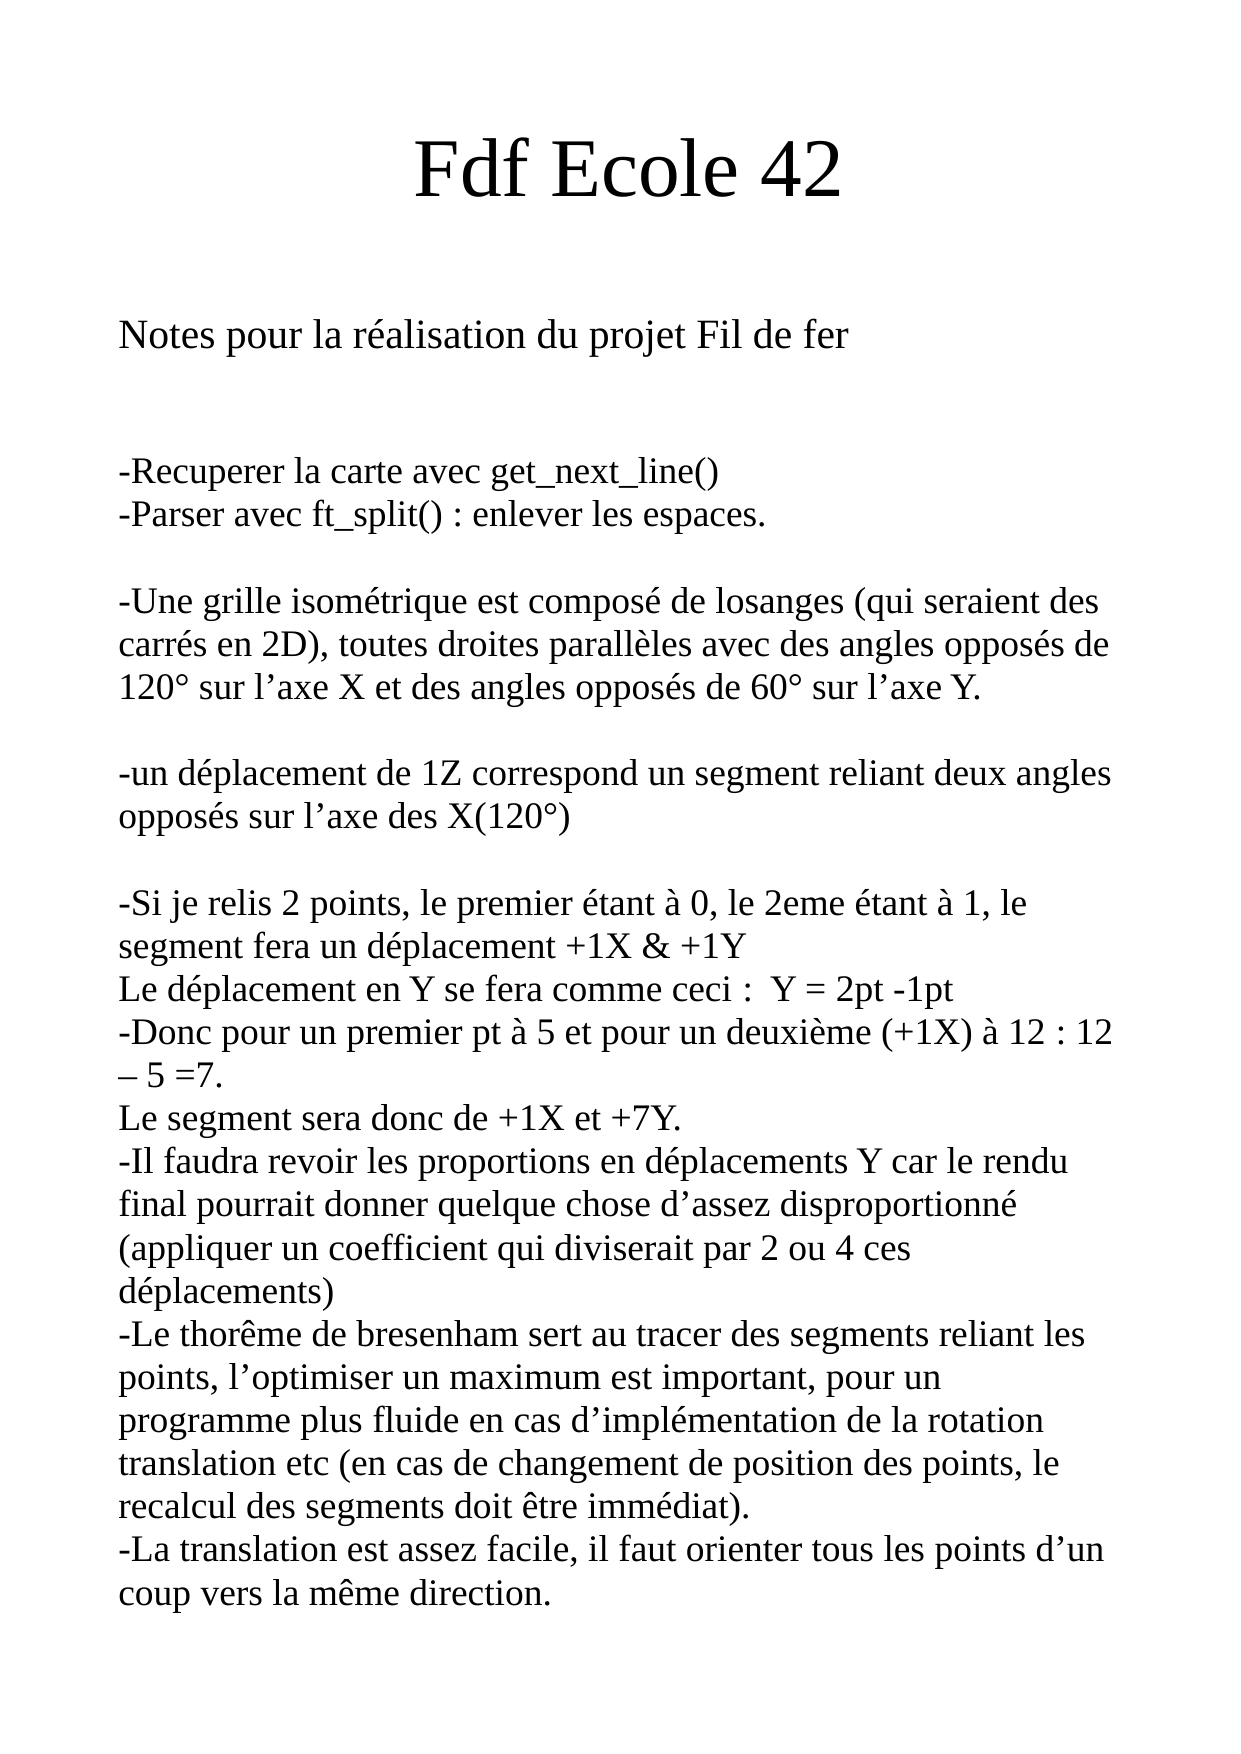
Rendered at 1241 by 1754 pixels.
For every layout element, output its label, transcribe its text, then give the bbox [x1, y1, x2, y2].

text -Si je relis 2 points, le premier étant à 0, le 2eme étant à 1, le segment fera un déplacement +1X & +1Y [118, 880, 1122, 966]
text -un déplacement de 1Z correspond un segment reliant deux angles opposés sur l’axe des X(120°) [118, 751, 1122, 837]
text -Le thorême de bresenham sert au tracer des segments reliant les points, l’optimiser un maximum est important, pour un programme plus fluide en cas d’implémentation de la rotation translation etc (en cas de changement de position des points, le recalcul des segments doit être immédiat). [118, 1311, 1122, 1527]
text -Recuperer la carte avec get_next_line() [118, 449, 1122, 492]
text -La translation est assez facile, il faut orienter tous les points d’un coup vers la même direction. [118, 1527, 1122, 1613]
text -Donc pour un premier pt à 5 et pour un deuxième (+1X) à 12 : 12 – 5 =7. [118, 1009, 1122, 1096]
text Notes pour la réalisation du projet Fil de fer [118, 310, 1122, 358]
text Le déplacement en Y se fera comme ceci : Y = 2pt -1pt [118, 966, 1122, 1009]
text Fdf Ecole 42 [118, 118, 1122, 214]
text -Parser avec ft_split() : enlever les espaces. [118, 492, 1122, 535]
text -Une grille isométrique est composé de losanges (qui seraient des carrés en 2D), toutes droites parallèles avec des angles opposés de 120° sur l’axe X et des angles opposés de 60° sur l’axe Y. [118, 578, 1122, 707]
text -Il faudra revoir les proportions en déplacements Y car le rendu final pourrait donner quelque chose d’assez disproportionné (appliquer un coefficient qui diviserait par 2 ou 4 ces déplacements) [118, 1139, 1122, 1311]
text Le segment sera donc de +1X et +7Y. [118, 1096, 1122, 1139]
